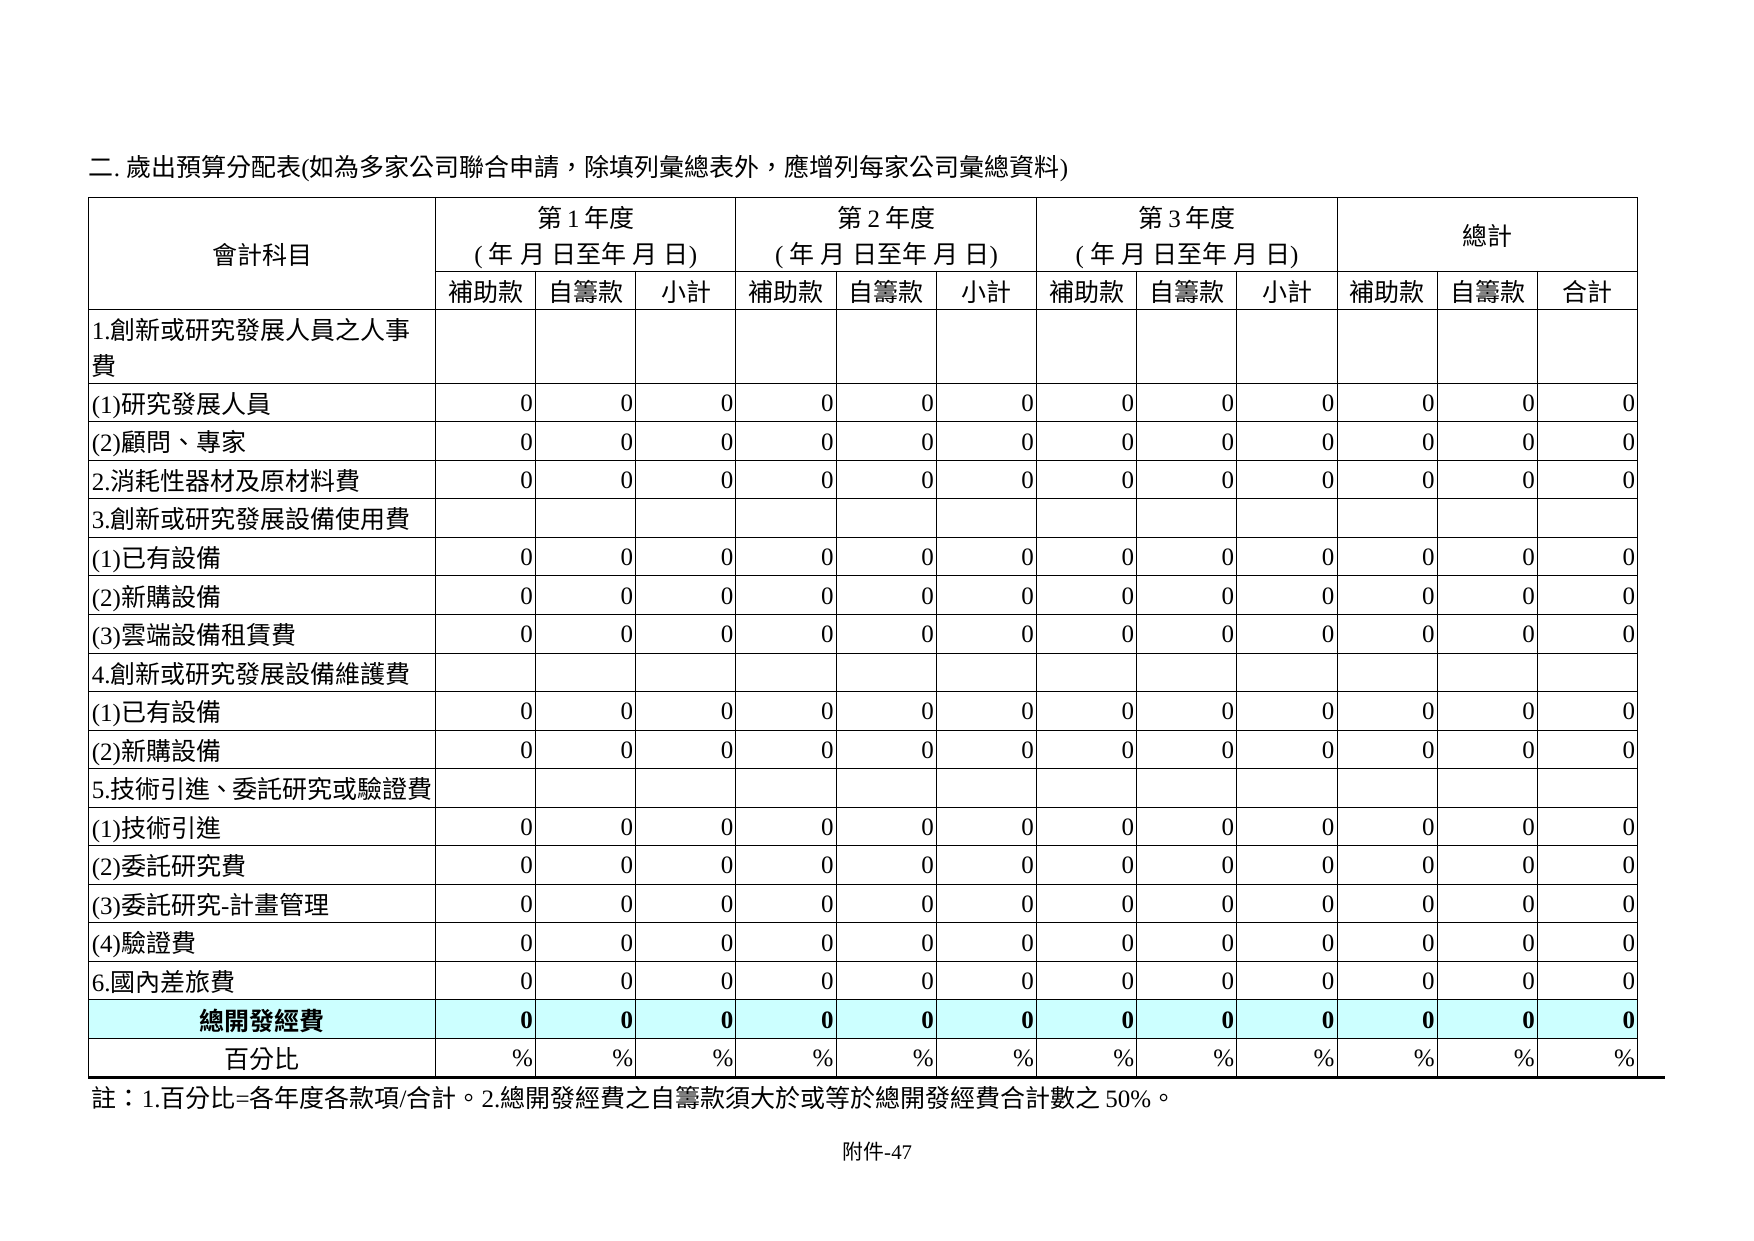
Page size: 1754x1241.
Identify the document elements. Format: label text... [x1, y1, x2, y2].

table_cell [837, 499, 936, 537]
table_cell 自籌款 [1438, 272, 1537, 309]
table_cell [837, 769, 936, 807]
table_cell 0 [536, 1000, 635, 1038]
table_cell 0 [536, 576, 635, 614]
table_cell 0 [1338, 1000, 1437, 1038]
table_cell [436, 769, 535, 807]
table_cell [1638, 383, 1665, 421]
table_cell 0 [837, 731, 936, 768]
table_cell (1)已有設備 [89, 538, 435, 575]
table_cell 0 [1438, 692, 1537, 729]
table_cell 0 [1137, 384, 1236, 421]
table_cell 0 [436, 692, 535, 729]
table_cell [1638, 498, 1665, 537]
table_cell [736, 310, 836, 383]
table_cell 0 [436, 461, 535, 498]
table_cell 0 [1438, 962, 1537, 999]
table_cell [636, 310, 735, 383]
table_cell [1438, 310, 1537, 383]
table_cell 0 [1438, 846, 1537, 884]
table_cell 自籌款 [536, 272, 635, 309]
table_cell [1338, 310, 1437, 383]
table_cell 0 [636, 923, 735, 961]
table_cell 0 [436, 731, 535, 768]
table_cell 0 [1037, 885, 1136, 922]
table_cell 0 [1538, 731, 1637, 768]
table_cell 0 [1037, 846, 1136, 884]
table_cell 0 [536, 923, 635, 961]
table_cell [736, 769, 836, 807]
table_cell 0 [1037, 576, 1136, 614]
table_cell 0 [1137, 1000, 1236, 1038]
table_cell 0 [837, 384, 936, 421]
table_cell 0 [736, 962, 836, 999]
table_cell 0 [1538, 808, 1637, 845]
table_cell 小計 [937, 272, 1036, 309]
table_header 第3年度 ( 年 月 日至年 月 日) [1037, 198, 1337, 271]
table_cell 0 [436, 576, 535, 614]
table_cell 0 [837, 1000, 936, 1038]
table_cell [1638, 845, 1665, 884]
table_cell 0 [837, 962, 936, 999]
table_cell 0 [937, 1000, 1036, 1038]
table_cell 0 [636, 962, 735, 999]
table_header [1638, 197, 1665, 271]
table_cell 0 [636, 885, 735, 922]
table_cell [1237, 769, 1337, 807]
table_cell [1638, 537, 1665, 575]
table_cell 0 [1338, 461, 1437, 498]
table_cell 0 [837, 576, 936, 614]
table_cell [636, 499, 735, 537]
table_cell 0 [837, 885, 936, 922]
table_cell 0 [837, 808, 936, 845]
table_cell 0 [436, 1000, 535, 1038]
table_cell [837, 310, 936, 383]
table_cell 0 [837, 422, 936, 460]
table_cell 0 [837, 538, 936, 575]
table_cell 0 [636, 538, 735, 575]
table_cell 0 [736, 731, 836, 768]
table_cell [1638, 614, 1665, 652]
table_cell [837, 654, 936, 691]
table_cell 0 [1538, 846, 1637, 884]
table_cell [1638, 575, 1665, 614]
table_cell 0 [436, 846, 535, 884]
table_header 第1年度 ( 年 月 日至年 月 日) [436, 198, 735, 271]
table_cell [937, 769, 1036, 807]
table_cell (1)已有設備 [89, 692, 435, 729]
table_cell 0 [1037, 384, 1136, 421]
table_cell 0 [1237, 731, 1337, 768]
table_cell [1237, 310, 1337, 383]
table_cell 0 [536, 615, 635, 652]
table_cell 0 [1338, 962, 1437, 999]
table_cell 0 [736, 384, 836, 421]
table_cell 0 [1037, 461, 1136, 498]
table_cell 0 [837, 692, 936, 729]
table_cell 0 [1137, 615, 1236, 652]
table_cell 0 [636, 384, 735, 421]
table_cell 0 [1338, 422, 1437, 460]
table_cell 0 [1338, 384, 1437, 421]
table_cell 0 [1438, 461, 1537, 498]
table_cell [1037, 769, 1136, 807]
table_cell (1)技術引進 [89, 808, 435, 845]
table_cell % [1338, 1039, 1437, 1076]
table_cell 0 [1137, 846, 1236, 884]
table_cell 0 [1237, 962, 1337, 999]
table_cell 2.消耗性器材及原材料費 [89, 461, 435, 498]
table_cell 0 [436, 538, 535, 575]
table_cell 0 [536, 885, 635, 922]
table_cell [1538, 499, 1637, 537]
table_cell [1638, 309, 1665, 383]
table_cell 0 [1538, 538, 1637, 575]
table_cell 0 [736, 808, 836, 845]
table_cell 0 [1338, 808, 1437, 845]
table_cell [1037, 499, 1136, 537]
table_cell 0 [1338, 731, 1437, 768]
table_cell 0 [1237, 461, 1337, 498]
table_cell 0 [1137, 885, 1236, 922]
table_cell 0 [1538, 885, 1637, 922]
table_cell % [636, 1039, 735, 1076]
table_cell 0 [636, 1000, 735, 1038]
table_cell [536, 499, 635, 537]
table_cell [1137, 769, 1236, 807]
table_cell 0 [1237, 1000, 1337, 1038]
table_cell 補助款 [1338, 272, 1437, 309]
table_cell 5.技術引進、委託研究或驗證費 [89, 769, 435, 807]
table_cell [1538, 654, 1637, 691]
table_cell 0 [536, 384, 635, 421]
table_cell 0 [736, 692, 836, 729]
table_cell 0 [1037, 615, 1136, 652]
table_cell 0 [636, 615, 735, 652]
table_cell 0 [937, 615, 1036, 652]
table_cell 0 [1538, 576, 1637, 614]
table_cell [1638, 691, 1665, 729]
table_cell 0 [837, 615, 936, 652]
table_cell % [536, 1039, 635, 1076]
table_cell 1.創新或研究發展人員之人事費 [89, 310, 435, 383]
table_cell 0 [937, 731, 1036, 768]
table_cell 0 [937, 461, 1036, 498]
table_cell 0 [736, 923, 836, 961]
table_cell 0 [1137, 808, 1236, 845]
table_cell 0 [1137, 576, 1236, 614]
table_cell 0 [1237, 923, 1337, 961]
table_cell 0 [1338, 692, 1437, 729]
table_cell 0 [1237, 692, 1337, 729]
table_cell 0 [1137, 461, 1236, 498]
table_cell 0 [937, 692, 1036, 729]
table_cell [536, 654, 635, 691]
table_cell [436, 499, 535, 537]
table_cell [937, 654, 1036, 691]
table_cell [937, 310, 1036, 383]
table_cell 0 [937, 538, 1036, 575]
table_cell 0 [1338, 923, 1437, 961]
table_cell 0 [436, 808, 535, 845]
table_cell 6.國內差旅費 [89, 962, 435, 999]
table_cell [1638, 922, 1665, 961]
table_cell [1137, 499, 1236, 537]
table_cell 0 [1338, 846, 1437, 884]
table_cell 0 [1438, 923, 1537, 961]
table_cell 3.創新或研究發展設備使用費 [89, 499, 435, 537]
table_cell 0 [1338, 885, 1437, 922]
table_cell [1037, 310, 1136, 383]
table_cell 0 [937, 885, 1036, 922]
table_cell [536, 769, 635, 807]
table_cell 小計 [636, 272, 735, 309]
table_cell 0 [1137, 422, 1236, 460]
table_cell 自籌款 [1137, 272, 1236, 309]
table_cell 0 [1037, 923, 1136, 961]
table_cell (2)顧問、專家 [89, 422, 435, 460]
table_cell [1338, 769, 1437, 807]
table_cell 0 [937, 422, 1036, 460]
table_cell 0 [536, 846, 635, 884]
table_cell 0 [1037, 692, 1136, 729]
table_cell 0 [736, 846, 836, 884]
table_cell [937, 499, 1036, 537]
table_cell (2)新購設備 [89, 731, 435, 768]
table_cell % [736, 1039, 836, 1076]
table_cell 0 [937, 808, 1036, 845]
table_cell 0 [937, 846, 1036, 884]
table_cell [1237, 499, 1337, 537]
table_cell 0 [1037, 808, 1136, 845]
table_cell 0 [1037, 422, 1136, 460]
table_cell [1638, 768, 1665, 807]
table_cell % [837, 1039, 936, 1076]
table_cell 0 [736, 885, 836, 922]
table_cell 0 [1438, 615, 1537, 652]
table_cell 0 [536, 461, 635, 498]
table_cell 0 [536, 422, 635, 460]
table_cell 0 [1538, 923, 1637, 961]
table_cell 0 [736, 461, 836, 498]
table_cell [1438, 769, 1537, 807]
table_cell 0 [1037, 538, 1136, 575]
table_cell 0 [937, 384, 1036, 421]
table_cell [736, 654, 836, 691]
table_cell 0 [1538, 384, 1637, 421]
table_cell 0 [1438, 422, 1537, 460]
table_cell 0 [1237, 808, 1337, 845]
table_cell [1638, 460, 1665, 498]
table_cell 補助款 [436, 272, 535, 309]
table_cell [1538, 769, 1637, 807]
subtitle 歲出預算分配表(如為多家公司聯合申請，除填列彙總表外，應增列每家公司彙總資料) [89, 143, 1665, 184]
table_cell 0 [1438, 384, 1537, 421]
table_cell 0 [937, 576, 1036, 614]
table_cell 0 [1237, 538, 1337, 575]
table_cell 小計 [1237, 272, 1337, 309]
table_cell [1638, 653, 1665, 691]
table_cell % [1037, 1039, 1136, 1076]
table_cell % [937, 1039, 1036, 1076]
table_cell 0 [736, 615, 836, 652]
table_cell 總開發經費 [89, 1000, 435, 1038]
table_cell 0 [1338, 538, 1437, 575]
table_cell [1638, 999, 1665, 1038]
table_cell [636, 769, 735, 807]
table_cell [1237, 654, 1337, 691]
table_cell 0 [736, 576, 836, 614]
table_cell 0 [1438, 885, 1537, 922]
table_cell [736, 499, 836, 537]
table_cell 0 [436, 384, 535, 421]
table_cell 0 [1037, 731, 1136, 768]
table_cell 0 [937, 962, 1036, 999]
table_cell 0 [636, 692, 735, 729]
table_cell 0 [536, 808, 635, 845]
table_cell [1638, 884, 1665, 922]
table_cell 0 [1438, 576, 1537, 614]
table_header 第2年度 ( 年 月 日至年 月 日) [736, 198, 1036, 271]
table_cell 註：1.百分比=各年度各款項/合計。2.總開發經費之自籌款須大於或等於總開發經費合計數之50%。 [89, 1079, 1665, 1115]
table_cell 0 [736, 422, 836, 460]
table_cell 0 [1137, 962, 1236, 999]
table_cell 0 [1438, 1000, 1537, 1038]
table_cell 0 [1538, 422, 1637, 460]
table_cell 0 [636, 576, 735, 614]
table_cell [1338, 499, 1437, 537]
table_cell 0 [1237, 422, 1337, 460]
table_cell 0 [636, 808, 735, 845]
table_cell 百分比 [89, 1039, 435, 1076]
table_cell [1037, 654, 1136, 691]
table_cell [536, 310, 635, 383]
table_cell 0 [937, 923, 1036, 961]
table_cell 0 [1538, 615, 1637, 652]
table_cell 0 [536, 962, 635, 999]
table_cell % [1237, 1039, 1337, 1076]
table_cell % [1137, 1039, 1236, 1076]
table_cell 0 [1438, 731, 1537, 768]
table_cell [1438, 499, 1537, 537]
table_cell 0 [1438, 808, 1537, 845]
table_cell 0 [536, 731, 635, 768]
table_cell (2)新購設備 [89, 576, 435, 614]
table_cell 補助款 [736, 272, 836, 309]
table_cell 0 [1137, 923, 1236, 961]
table_cell 0 [1438, 538, 1537, 575]
table_cell 0 [1137, 731, 1236, 768]
table_cell [436, 654, 535, 691]
table_cell 0 [1237, 846, 1337, 884]
table_cell 0 [1037, 1000, 1136, 1038]
table_cell 0 [1237, 576, 1337, 614]
table_cell [1137, 654, 1236, 691]
table_cell 0 [837, 846, 936, 884]
table_cell 0 [1538, 461, 1637, 498]
table_cell 0 [536, 692, 635, 729]
table_cell 0 [1237, 384, 1337, 421]
table_cell 0 [1338, 576, 1437, 614]
table_cell [1638, 730, 1665, 768]
table_cell [1338, 654, 1437, 691]
table_header 會計科目 [89, 198, 435, 309]
table_cell 0 [1338, 615, 1437, 652]
table_cell 0 [1037, 962, 1136, 999]
table_cell (1)研究發展人員 [89, 384, 435, 421]
table_cell [1638, 271, 1665, 309]
table_cell % [1538, 1039, 1637, 1076]
table_cell 0 [1237, 885, 1337, 922]
table_cell 合計 [1538, 272, 1637, 309]
table_cell 0 [837, 461, 936, 498]
table_cell (3)雲端設備租賃費 [89, 615, 435, 652]
table_cell 0 [636, 422, 735, 460]
table_cell [1638, 807, 1665, 845]
table_cell 4.創新或研究發展設備維護費 [89, 654, 435, 691]
table_cell % [436, 1039, 535, 1076]
table_cell 自籌款 [837, 272, 936, 309]
table_cell 0 [736, 538, 836, 575]
table_cell 0 [1538, 692, 1637, 729]
table_cell 0 [436, 885, 535, 922]
table_cell 0 [636, 846, 735, 884]
table_cell 0 [1538, 1000, 1637, 1038]
table_cell 0 [436, 923, 535, 961]
table_cell (2)委託研究費 [89, 846, 435, 884]
table_cell 0 [636, 461, 735, 498]
table_cell 補助款 [1037, 272, 1136, 309]
table_cell [1638, 421, 1665, 460]
table_cell 0 [1137, 692, 1236, 729]
table_cell 0 [636, 731, 735, 768]
table_cell [436, 310, 535, 383]
table_cell 0 [536, 538, 635, 575]
table_cell (4)驗證費 [89, 923, 435, 961]
table_cell [1638, 1038, 1665, 1076]
table_cell 0 [436, 422, 535, 460]
table_cell 0 [837, 923, 936, 961]
table_cell [1538, 310, 1637, 383]
table_cell % [1438, 1039, 1537, 1076]
table_cell 0 [1137, 538, 1236, 575]
table_cell [1638, 961, 1665, 999]
table_cell 0 [1237, 615, 1337, 652]
table_cell 0 [436, 962, 535, 999]
table_cell [1438, 654, 1537, 691]
table_cell (3)委託研究-計畫管理 [89, 885, 435, 922]
table_cell [1137, 310, 1236, 383]
table_header 總計 [1338, 198, 1637, 271]
table_cell 0 [436, 615, 535, 652]
table_cell 0 [1538, 962, 1637, 999]
table_cell 0 [736, 1000, 836, 1038]
table_cell [636, 654, 735, 691]
